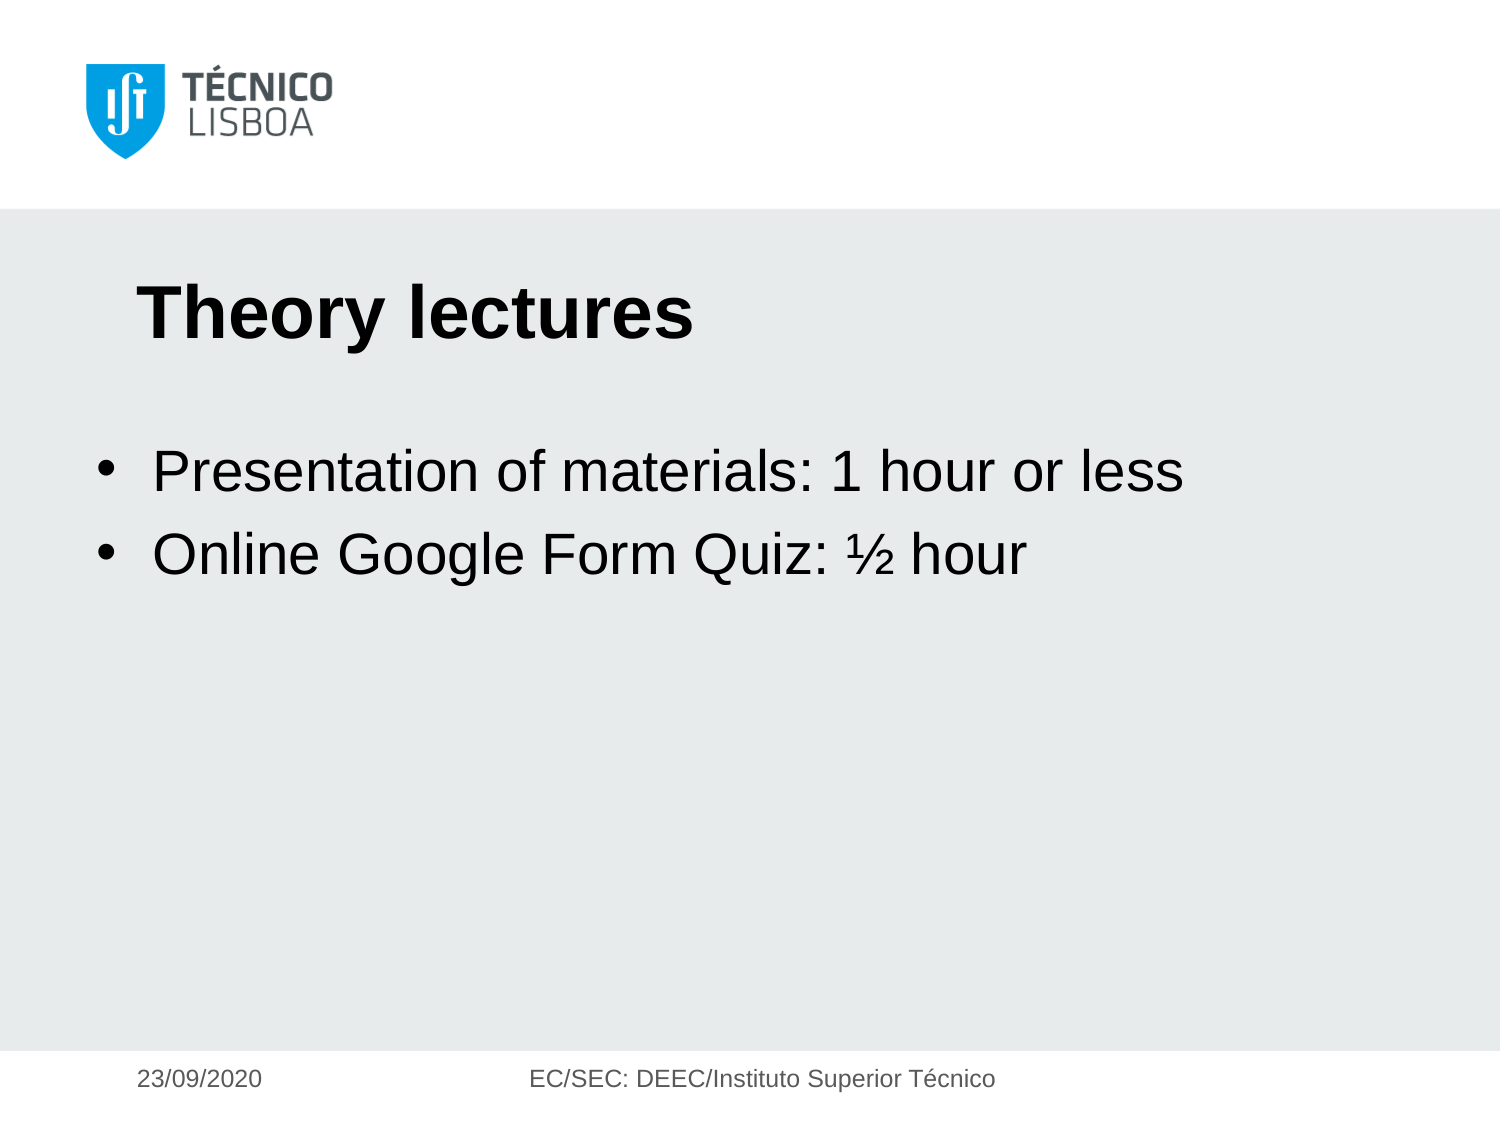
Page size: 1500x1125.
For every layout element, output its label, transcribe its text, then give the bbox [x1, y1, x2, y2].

title Theory lectures [121, 237, 1378, 381]
list Presentation of materials: 1 hour or less Online Google Form Quiz: ½ hour [81, 342, 1338, 947]
picture [0, 0, 1500, 1125]
footer EC/SEC: DEEC/Instituto Superior Técnico [512, 1052, 1021, 1103]
slide_number 23/09/2020 [121, 1052, 425, 1103]
